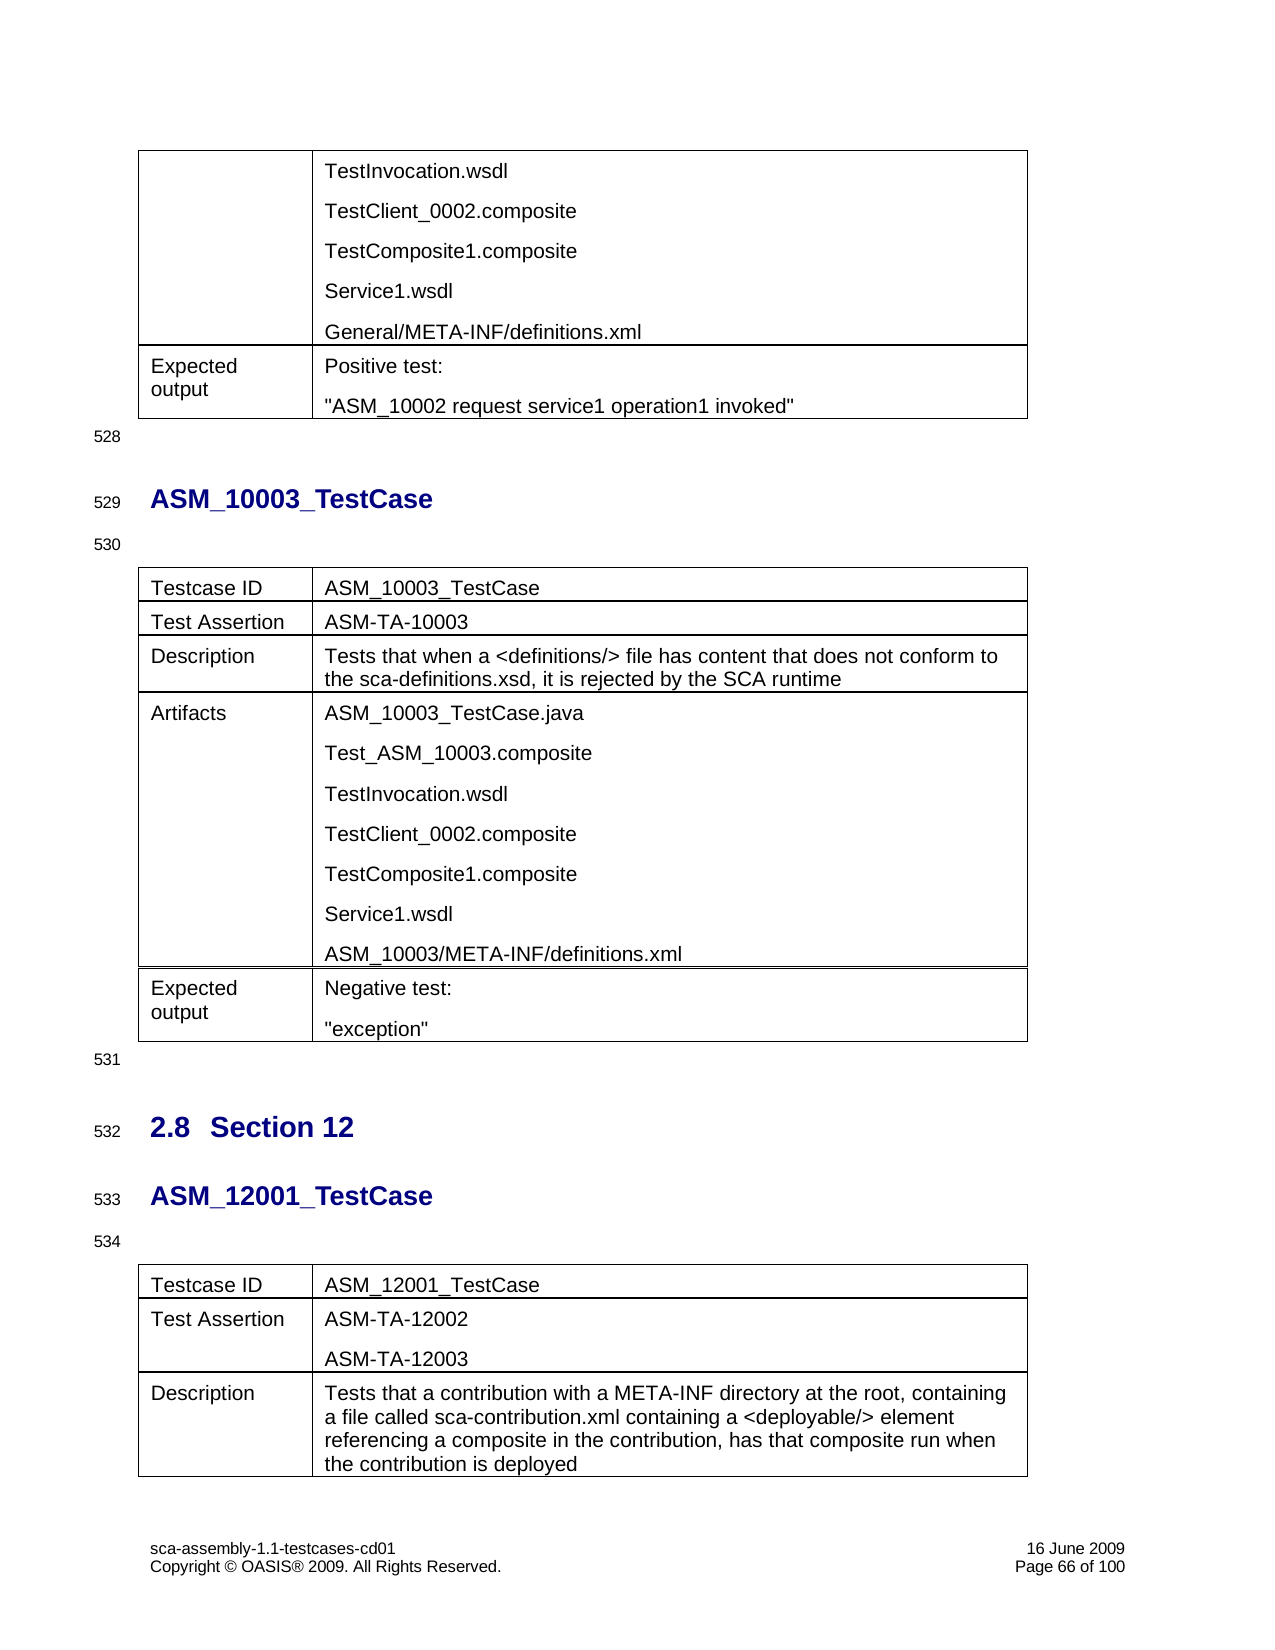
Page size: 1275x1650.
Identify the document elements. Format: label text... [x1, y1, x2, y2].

table_cell ASM-TA-10003 [313, 602, 1027, 634]
table_cell Test Assertion [139, 602, 312, 634]
table_cell Tests that when a <definitions/> file has content that does not conform to the sca-definitions.xsd, it is rejected by the SCA runtime [313, 636, 1027, 691]
table_header Testcase ID [139, 1265, 312, 1297]
table_cell Tests that a contribution with a META-INF directory at the root, containing a file called sca-contribution.xml containing a <deployable/> element referencing a composite in the contribution, has that composite run when the contribution is deployed [313, 1373, 1027, 1476]
table_cell Test Assertion [139, 1299, 312, 1371]
table_cell ASM-TA-12002 ASM-TA-12003 [313, 1299, 1027, 1371]
table_header ASM_10003_TestCase [313, 568, 1027, 600]
table_cell [139, 151, 312, 344]
table_cell Description [139, 1373, 312, 1476]
subtitle ASM_10003_TestCase [150, 484, 1125, 514]
table_cell Artifacts [139, 693, 312, 966]
table_cell Expected output [139, 969, 312, 1041]
table_header Testcase ID [139, 568, 312, 600]
subtitle ASM_12001_TestCase [150, 1181, 1125, 1211]
table_cell Description [139, 636, 312, 691]
table_cell Negative test: "exception" [313, 969, 1027, 1041]
table_cell Positive test: "ASM_10002 request service1 operation1 invoked" [313, 346, 1027, 418]
table_cell ASM_10003_TestCase.java Test_ASM_10003.composite TestInvocation.wsdl TestClient_0002.composite TestComposite1.composite Service1.wsdl ASM_10003/META-INF/definitions.xml [313, 693, 1027, 966]
subtitle Section 12 [150, 1111, 1125, 1144]
table_cell TestInvocation.wsdl TestClient_0002.composite TestComposite1.composite Service1.wsdl General/META-INF/definitions.xml [313, 151, 1027, 344]
table_header ASM_12001_TestCase [313, 1265, 1027, 1297]
table_cell Expected output [139, 346, 312, 418]
